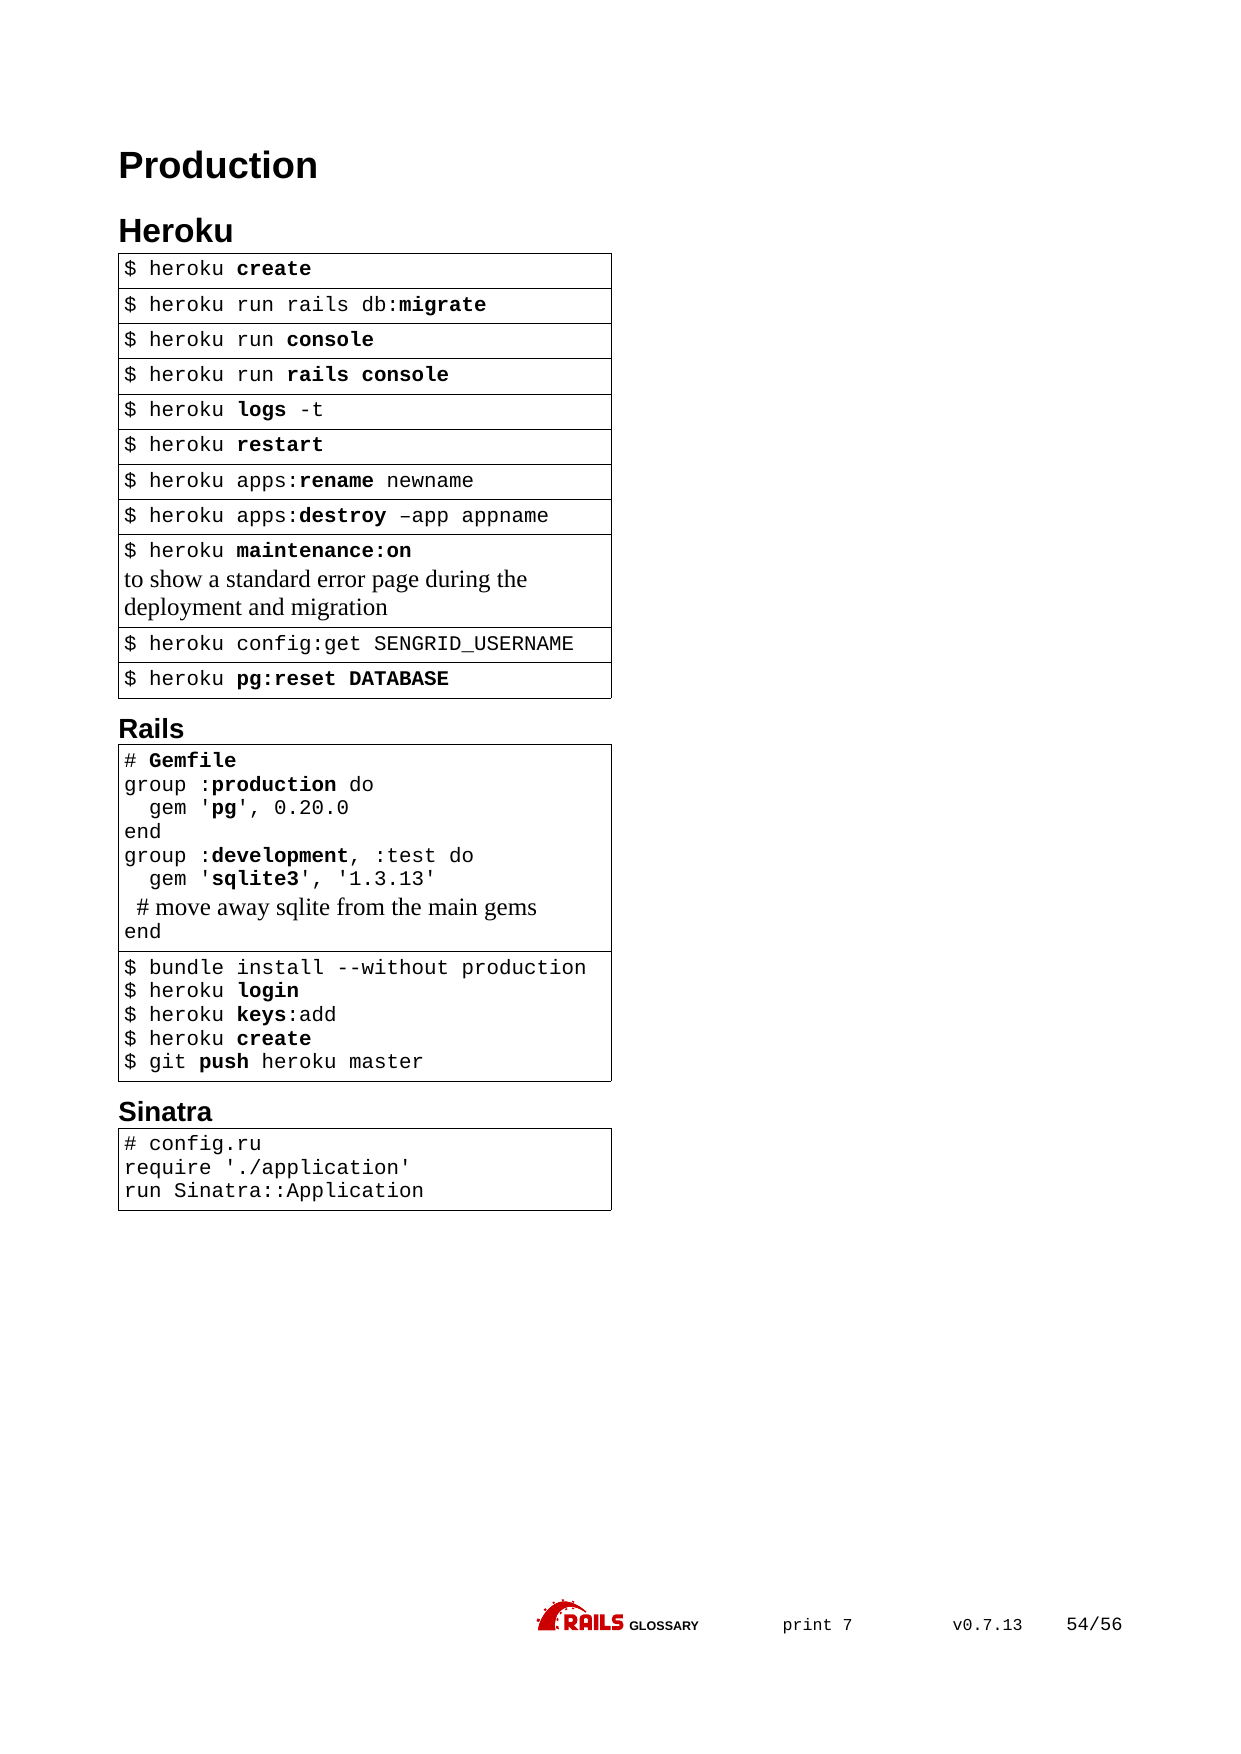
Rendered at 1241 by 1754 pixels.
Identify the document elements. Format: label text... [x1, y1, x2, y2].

subtitle Heroku [118, 211, 611, 250]
table_header # config.ru require './application' run Sinatra::Application [119, 1129, 611, 1210]
table_cell $ heroku config:get SENGRID_USERNAME [119, 628, 611, 662]
table_cell $ bundle install --without production $ heroku login $ heroku keys:add $ heroku create $ git push heroku master [119, 952, 611, 1081]
table_cell $ heroku restart [119, 430, 611, 464]
table_cell $ heroku run console [119, 324, 611, 358]
table_cell $ heroku run rails db:migrate [119, 289, 611, 323]
table_cell $ heroku pg:reset DATABASE [119, 663, 611, 697]
subtitle Sinatra [118, 1096, 611, 1127]
subtitle Rails [118, 712, 611, 744]
table_header # Gemfile group :production do gem 'pg', 0.20.0 end group :development, :test do gem 'sqlite3', '1.3.13' # move away sqlite from the main gems end [119, 745, 611, 951]
table_cell $ heroku logs -t [119, 395, 611, 429]
table_cell $ heroku maintenance:on to show a standard error page during the deployment and migration [119, 535, 611, 627]
table_cell $ heroku run rails console [119, 359, 611, 393]
subtitle Production [118, 143, 611, 187]
table_cell $ heroku apps:rename newname [119, 465, 611, 499]
table_header $ heroku create [119, 254, 611, 288]
table_cell $ heroku apps:destroy –app appname [119, 500, 611, 534]
